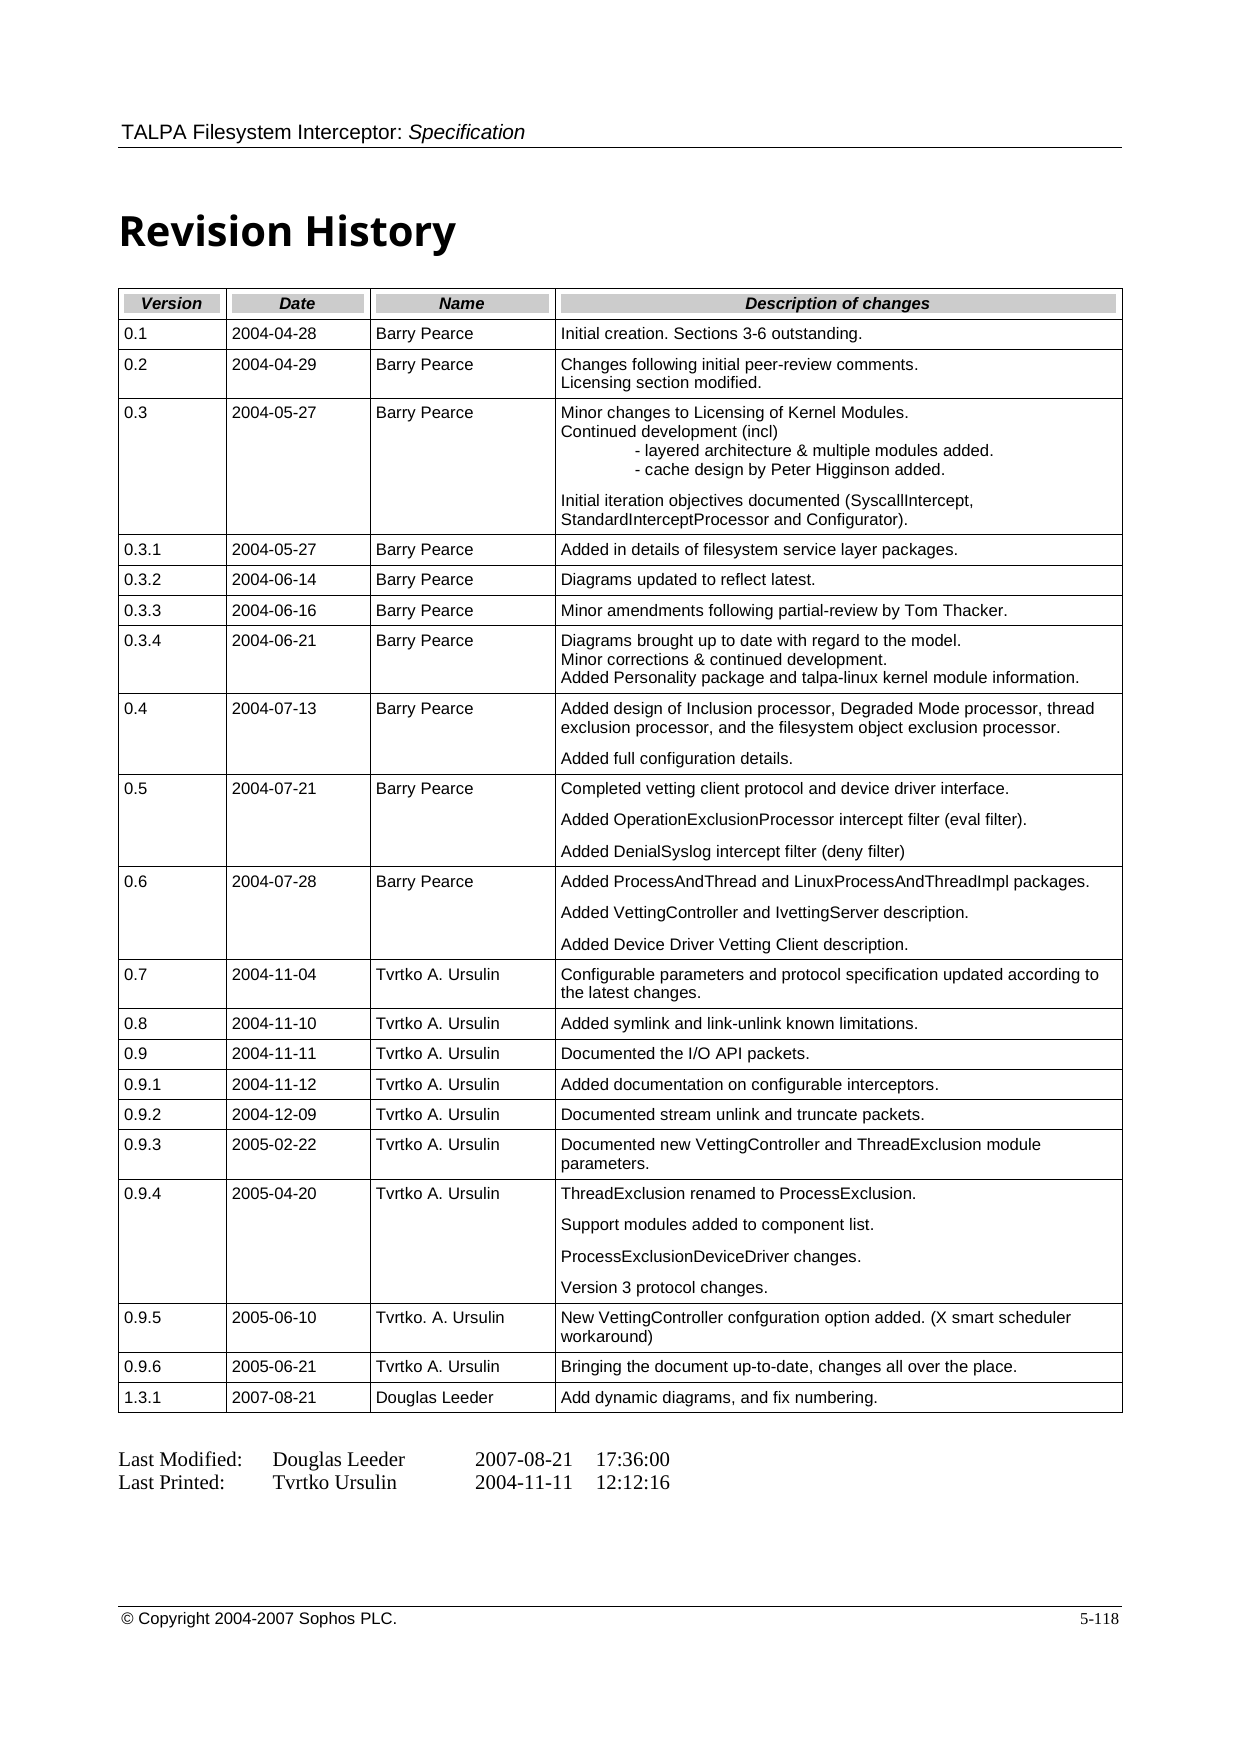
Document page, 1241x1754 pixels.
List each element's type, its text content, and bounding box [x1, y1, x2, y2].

table_cell Tvrtko A. Ursulin [371, 1100, 555, 1129]
table_cell Barry Pearce [371, 694, 555, 774]
table_cell 0.2 [119, 350, 226, 398]
table_cell 2005-06-10 [227, 1304, 370, 1352]
table_cell Barry Pearce [371, 596, 555, 625]
table_cell 0.9.6 [119, 1353, 226, 1382]
table_cell 2005-02-22 [227, 1130, 370, 1179]
table_cell 2004-07-28 [227, 867, 370, 959]
table_cell Tvrtko A. Ursulin [371, 960, 555, 1008]
table_cell Diagrams brought up to date with regard to the model. Minor corrections & continued development. Added Personality package and talpa-linux kernel module information. [556, 626, 1122, 693]
table_cell Tvrtko. A. Ursulin [371, 1304, 555, 1352]
table_cell 2004-06-21 [227, 626, 370, 693]
table_cell 0.3 [119, 399, 226, 534]
table_cell New VettingController confguration option added. (X smart scheduler workaround) [556, 1304, 1122, 1352]
table_cell Configurable parameters and protocol specification updated according to the latest changes. [556, 960, 1122, 1008]
table_cell Barry Pearce [371, 867, 555, 959]
table_header 17:36:00 [596, 1448, 686, 1471]
table_header Date [227, 289, 370, 319]
table_cell 12:12:16 [596, 1471, 686, 1494]
table_cell Documented stream unlink and truncate packets. [556, 1100, 1122, 1129]
table_cell 2004-07-21 [227, 775, 370, 866]
table_cell 2004-05-27 [227, 399, 370, 534]
table_cell 2004-04-28 [227, 320, 370, 349]
table_cell 0.3.2 [119, 566, 226, 595]
table_cell 2007-08-21 [227, 1383, 370, 1412]
table_cell 0.5 [119, 775, 226, 866]
table_cell 0.9.5 [119, 1304, 226, 1352]
table_cell 0.3.4 [119, 626, 226, 693]
table_cell 0.6 [119, 867, 226, 959]
table_header Description of changes [556, 289, 1122, 319]
table_cell Barry Pearce [371, 350, 555, 398]
table_cell Tvrtko A. Ursulin [371, 1040, 555, 1069]
table_cell Douglas Leeder [371, 1383, 555, 1412]
table_header 2007-08-21 [475, 1448, 596, 1471]
table_header Douglas Leeder [272, 1448, 475, 1471]
table_cell 2004-07-13 [227, 694, 370, 774]
table_cell Added ProcessAndThread and LinuxProcessAndThreadImpl packages. Added VettingController and IvettingServer description. Added Device Driver Vetting Client description. [556, 867, 1122, 959]
table_cell Minor amendments following partial-review by Tom Thacker. [556, 596, 1122, 625]
table_cell 2005-06-21 [227, 1353, 370, 1382]
table_cell Bringing the document up-to-date, changes all over the place. [556, 1353, 1122, 1382]
table_cell Added symlink and link-unlink known limitations. [556, 1009, 1122, 1039]
table_cell Add dynamic diagrams, and fix numbering. [556, 1383, 1122, 1412]
table_cell 2004-04-29 [227, 350, 370, 398]
table_cell Last Printed: [118, 1471, 272, 1494]
table_cell 0.9.4 [119, 1180, 226, 1303]
table_cell 2004-06-14 [227, 566, 370, 595]
table_cell 0.4 [119, 694, 226, 774]
table_cell 0.3.1 [119, 535, 226, 565]
table_cell Documented new VettingController and ThreadExclusion module parameters. [556, 1130, 1122, 1179]
table_cell 2004-12-09 [227, 1100, 370, 1129]
table_cell 2004-11-10 [227, 1009, 370, 1039]
table_cell Initial creation. Sections 3-6 outstanding. [556, 320, 1122, 349]
table_cell 2004-05-27 [227, 535, 370, 565]
table_cell Barry Pearce [371, 626, 555, 693]
table_cell Barry Pearce [371, 320, 555, 349]
table_header Last Modified: [118, 1448, 272, 1471]
table_cell Changes following initial peer-review comments. Licensing section modified. [556, 350, 1122, 398]
subtitle Revision History [118, 202, 1122, 259]
table_cell Tvrtko A. Ursulin [371, 1070, 555, 1099]
table_cell Tvrtko A. Ursulin [371, 1353, 555, 1382]
table_cell 0.3.3 [119, 596, 226, 625]
table_cell 2004-11-11 [227, 1040, 370, 1069]
table_cell ThreadExclusion renamed to ProcessExclusion. Support modules added to component list. ProcessExclusionDeviceDriver changes. Version 3 protocol changes. [556, 1180, 1122, 1303]
table_cell Documented the I/O API packets. [556, 1040, 1122, 1069]
table_cell Completed vetting client protocol and device driver interface. Added OperationExclusionProcessor intercept filter (eval filter). Added DenialSyslog intercept filter (deny filter) [556, 775, 1122, 866]
table_cell Tvrtko A. Ursulin [371, 1009, 555, 1039]
table_cell Barry Pearce [371, 399, 555, 534]
table_cell 2004-11-12 [227, 1070, 370, 1099]
table_header Name [371, 289, 555, 319]
table_cell 1.3.1 [119, 1383, 226, 1412]
table_cell 2004-11-04 [227, 960, 370, 1008]
table_cell Added documentation on configurable interceptors. [556, 1070, 1122, 1099]
table_cell Added in details of filesystem service layer packages. [556, 535, 1122, 565]
table_cell 0.9.1 [119, 1070, 226, 1099]
table_cell 0.8 [119, 1009, 226, 1039]
table_header Version [119, 289, 226, 319]
table_cell 2004-11-11 [475, 1471, 596, 1494]
table_cell Tvrtko Ursulin [272, 1471, 475, 1494]
table_cell 0.9.3 [119, 1130, 226, 1179]
table_cell Tvrtko A. Ursulin [371, 1130, 555, 1179]
table_cell Barry Pearce [371, 566, 555, 595]
table_cell Diagrams updated to reflect latest. [556, 566, 1122, 595]
table_cell Minor changes to Licensing of Kernel Modules. Continued development (incl) - layered architecture & multiple modules added. - cache design by Peter Higginson added. Initial iteration objectives documented (SyscallIntercept, StandardInterceptProcessor and Configurator). [556, 399, 1122, 534]
table_cell 2004-06-16 [227, 596, 370, 625]
table_cell Barry Pearce [371, 775, 555, 866]
table_cell 0.1 [119, 320, 226, 349]
table_cell Added design of Inclusion processor, Degraded Mode processor, thread exclusion processor, and the filesystem object exclusion processor. Added full configuration details. [556, 694, 1122, 774]
table_cell 2005-04-20 [227, 1180, 370, 1303]
table_cell 0.9 [119, 1040, 226, 1069]
table_cell Barry Pearce [371, 535, 555, 565]
table_cell Tvrtko A. Ursulin [371, 1180, 555, 1303]
table_cell 0.9.2 [119, 1100, 226, 1129]
table_cell 0.7 [119, 960, 226, 1008]
